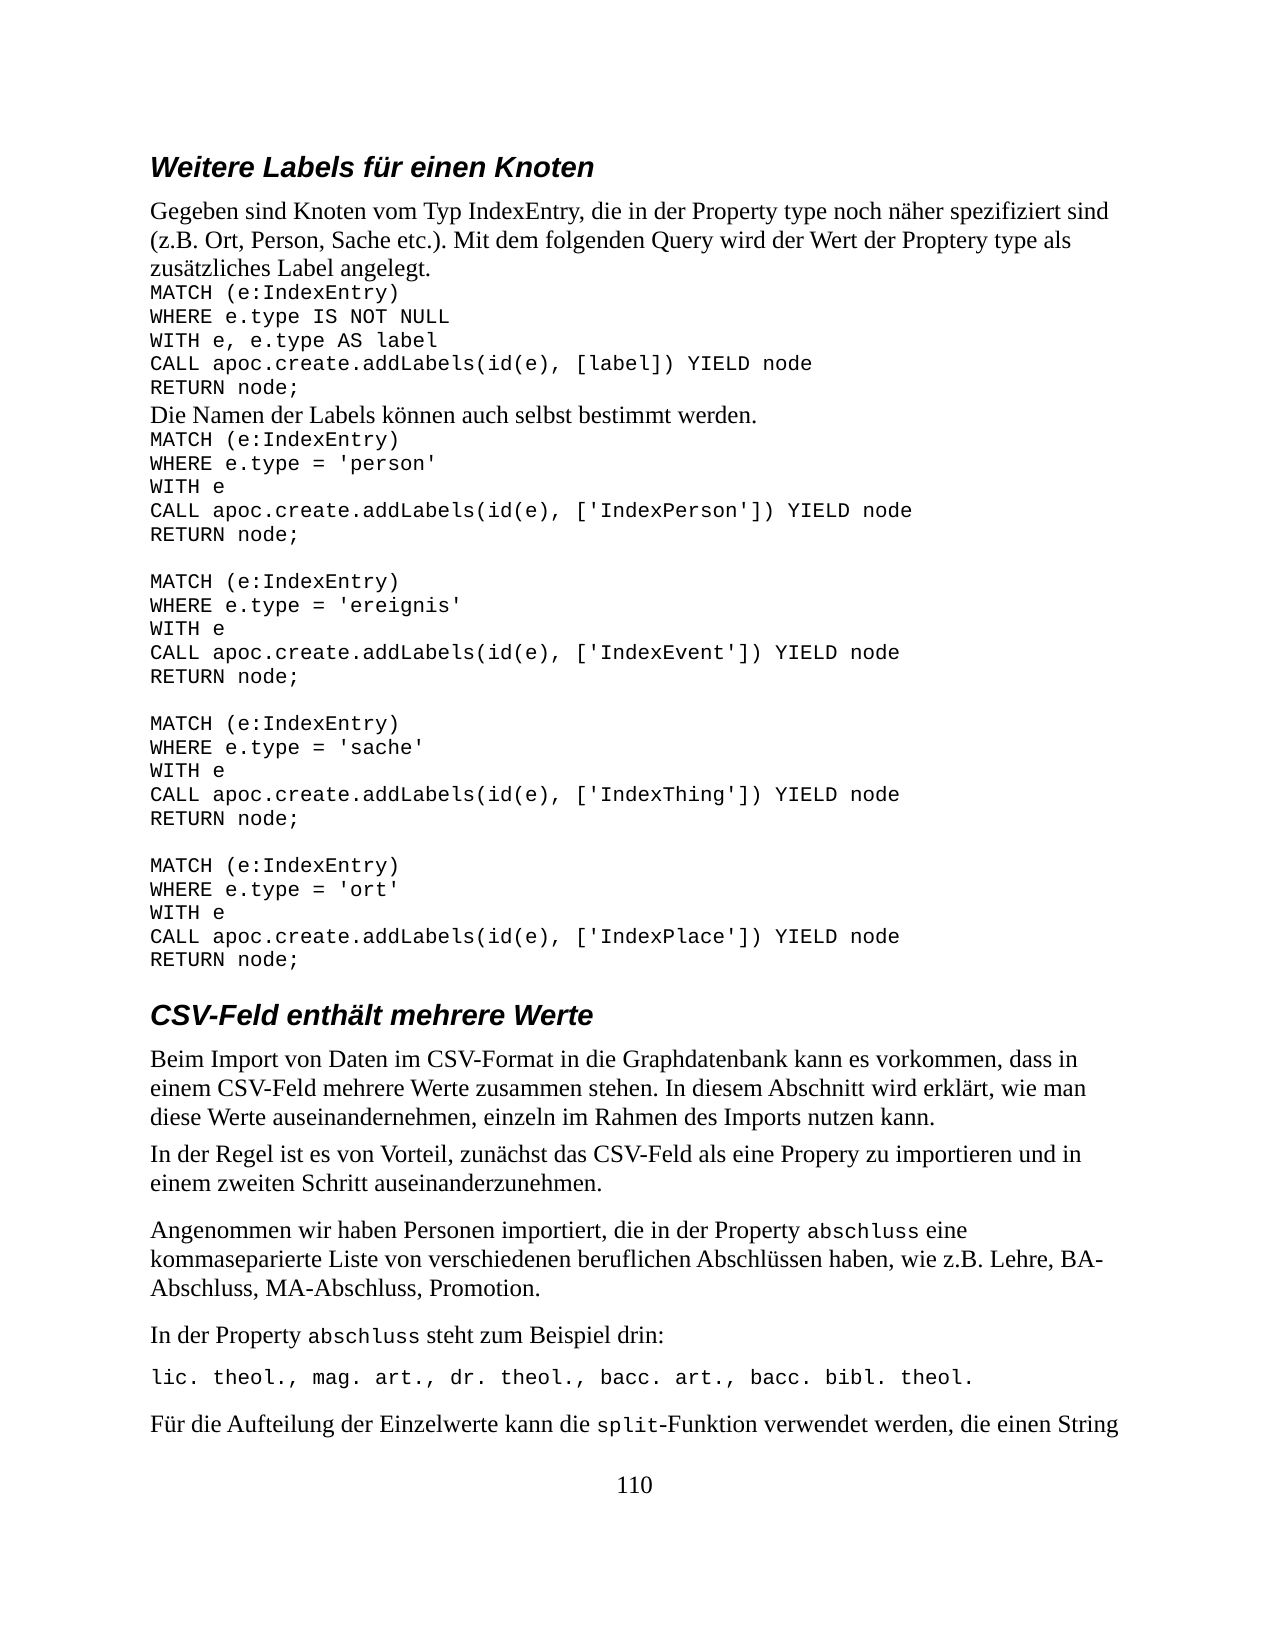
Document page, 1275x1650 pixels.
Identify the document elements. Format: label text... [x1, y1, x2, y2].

text Gegeben sind Knoten vom Typ IndexEntry, die in der Property type noch näher spezifiziert sind (z.B. Ort, Person, Sache etc.). Mit dem folgenden Query wird der Wert der Proptery type als zusätzliches Label angelegt. [150, 196, 1125, 282]
text CALL apoc.create.addLabels(id(e), [label]) YIELD node [150, 353, 1125, 377]
text MATCH (e:IndexEntry) [150, 855, 1125, 878]
text RETURN node; [150, 949, 1125, 973]
subtitle Weitere Labels für einen Knoten [150, 150, 1125, 183]
text MATCH (e:IndexEntry) [150, 571, 1125, 595]
text CALL apoc.create.addLabels(id(e), ['IndexEvent']) YIELD node [150, 642, 1125, 666]
text CALL apoc.create.addLabels(id(e), ['IndexPerson']) YIELD node [150, 500, 1125, 524]
text WITH e [150, 477, 1125, 500]
text MATCH (e:IndexEntry) [150, 713, 1125, 737]
text lic. theol., mag. art., dr. theol., bacc. art., bacc. bibl. theol. [150, 1367, 1125, 1391]
text Die Namen der Labels können auch selbst bestimmt werden. [150, 401, 1125, 429]
subtitle CSV-Feld enthält mehrere Werte [150, 998, 1125, 1032]
text Beim Import von Daten im CSV-Format in die Graphdatenbank kann es vorkommen, dass in einem CSV-Feld mehrere Werte zusammen stehen. In diesem Abschnitt wird erklärt, wie man diese Werte auseinandernehmen, einzeln im Rahmen des Imports nutzen kann. [150, 1044, 1125, 1130]
text RETURN node; [150, 666, 1125, 689]
text WHERE e.type = 'sache' [150, 737, 1125, 760]
text CALL apoc.create.addLabels(id(e), ['IndexPlace']) YIELD node [150, 926, 1125, 949]
text Für die Aufteilung der Einzelwerte kann die split-Funktion verwendet werden, die einen String [150, 1409, 1125, 1438]
text Angenommen wir haben Personen importiert, die in der Property abschluss eine kommaseparierte Liste von verschiedenen beruflichen Abschlüssen haben, wie z.B. Lehre, BA-Abschluss, MA-Abschluss, Promotion. [150, 1215, 1125, 1302]
text WITH e [150, 902, 1125, 926]
text WHERE e.type IS NOT NULL [150, 306, 1125, 329]
text WHERE e.type = 'ort' [150, 878, 1125, 902]
text RETURN node; [150, 524, 1125, 547]
text RETURN node; [150, 377, 1125, 401]
text In der Property abschluss steht zum Beispiel drin: [150, 1320, 1125, 1349]
text MATCH (e:IndexEntry) [150, 282, 1125, 306]
text WITH e [150, 760, 1125, 784]
text WHERE e.type = 'person' [150, 453, 1125, 477]
text MATCH (e:IndexEntry) [150, 429, 1125, 453]
text WITH e, e.type AS label [150, 329, 1125, 353]
text WITH e [150, 618, 1125, 642]
text WHERE e.type = 'ereignis' [150, 595, 1125, 618]
text In der Regel ist es von Vorteil, zunächst das CSV-Feld als eine Propery zu importieren und in einem zweiten Schritt auseinanderzunehmen. [150, 1139, 1125, 1197]
text CALL apoc.create.addLabels(id(e), ['IndexThing']) YIELD node [150, 784, 1125, 808]
text RETURN node; [150, 808, 1125, 831]
